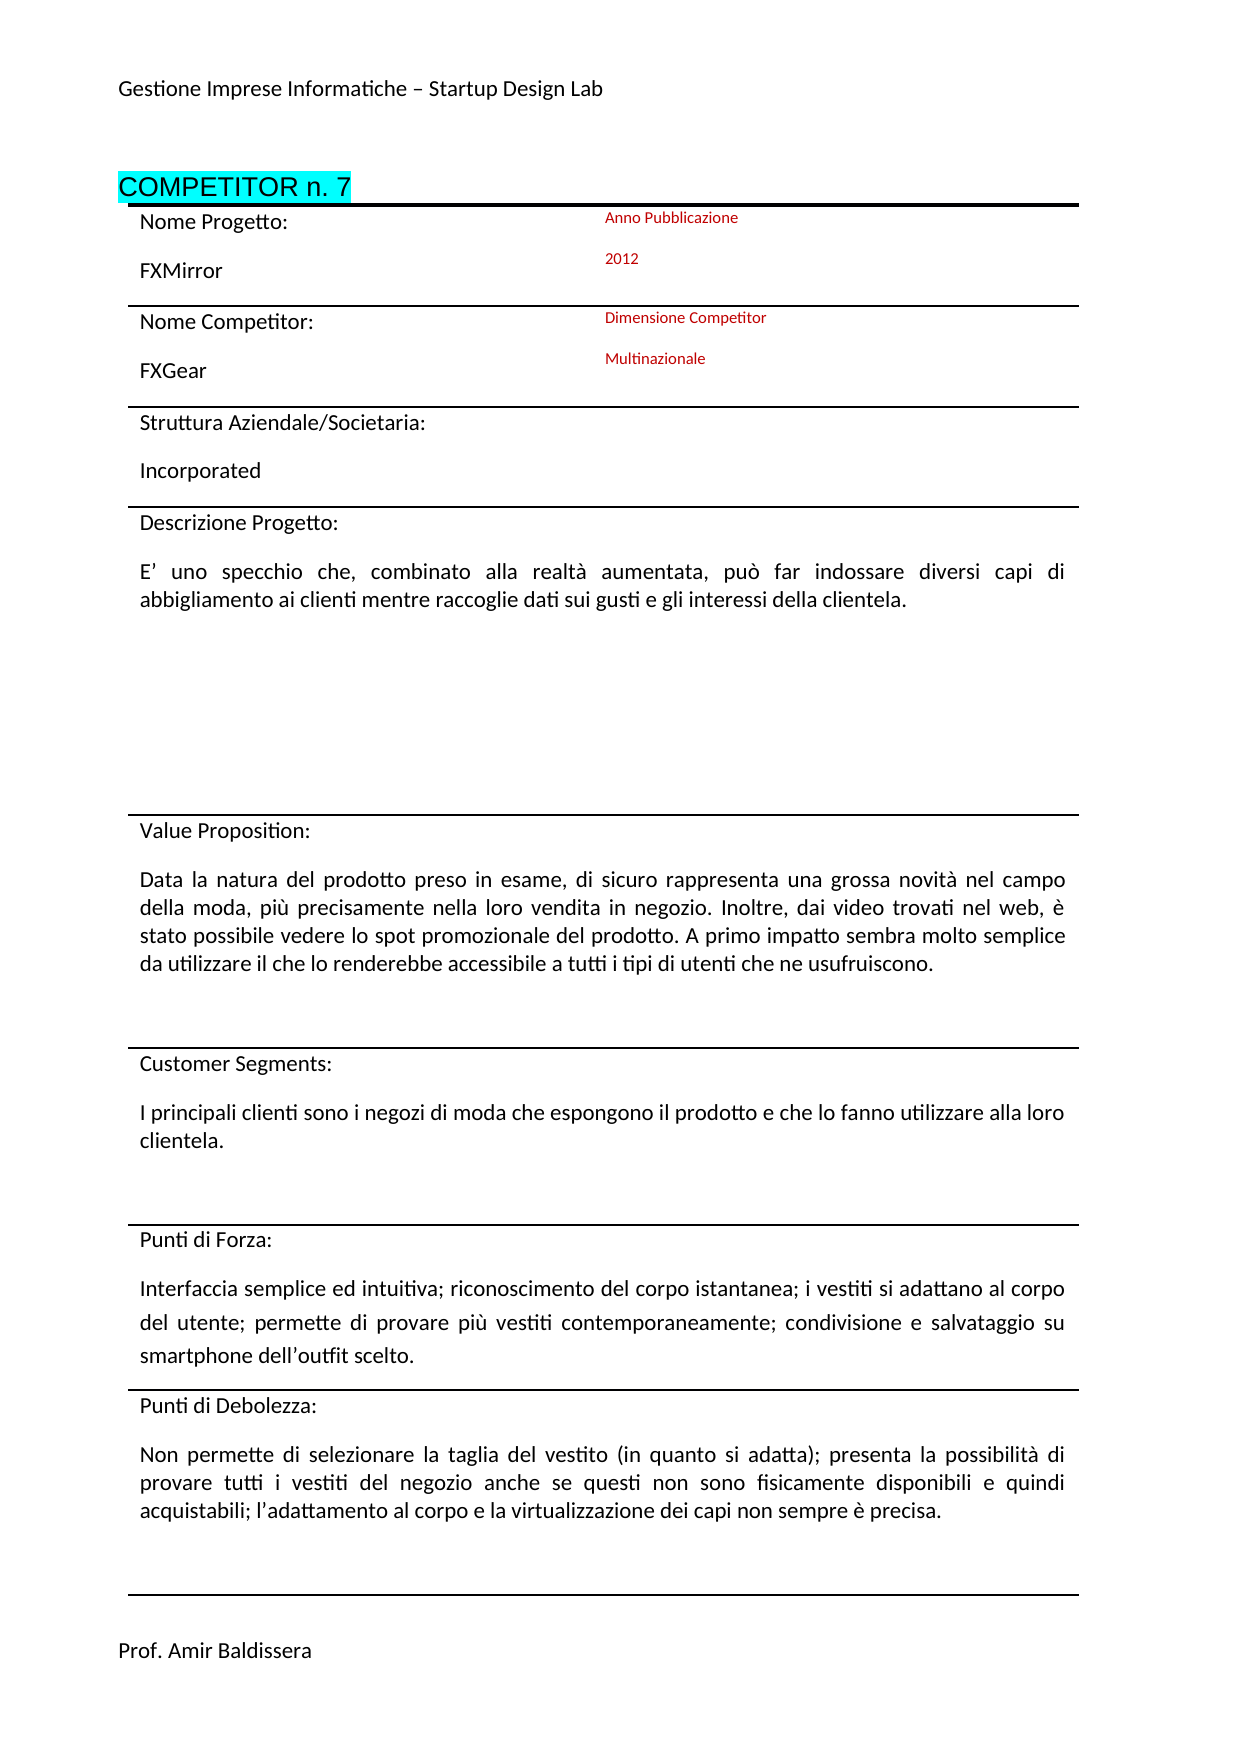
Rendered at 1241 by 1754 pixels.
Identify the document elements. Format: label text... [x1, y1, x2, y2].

table_cell Customer Segments: I principali clienti sono i negozi di moda che espongono il prodotto e che lo fanno utilizzare alla loro clientela. [128, 1049, 1078, 1223]
table_cell Descrizione Progetto: E’ uno specchio che, combinato alla realtà aumentata, può far indossare diversi capi di abbigliamento ai clienti mentre raccoglie dati sui gusti e gli interessi della clientela. [128, 508, 1078, 814]
table_cell Value Proposition: Data la natura del prodotto preso in esame, di sicuro rappresenta una grossa novità nel campo della moda, più precisamente nella loro vendita in negozio. Inoltre, dai video trovati nel web, è stato possibile vedere lo spot promozionale del prodotto. A primo impatto sembra molto semplice da utilizzare il che lo renderebbe accessibile a tutti i tipi di utenti che ne usufruiscono. [128, 816, 1078, 1047]
table_header Anno Pubblicazione 2012 [594, 207, 1078, 305]
table_cell Dimensione Competitor Multinazionale [594, 307, 1078, 406]
table_cell Punti di Forza: Interfaccia semplice ed intuitiva; riconoscimento del corpo istantanea; i vestiti si adattano al corpo del utente; permette di provare più vestiti contemporaneamente; condivisione e salvataggio su smartphone dell’outfit scelto. [128, 1226, 1078, 1389]
table_cell Punti di Debolezza: Non permette di selezionare la taglia del vestito (in quanto si adatta); presenta la possibilità di provare tutti i vestiti del negozio anche se questi non sono fisicamente disponibili e quindi acquistabili; l’adattamento al corpo e la virtualizzazione dei capi non sempre è precisa. [128, 1391, 1078, 1594]
table_cell Struttura Aziendale/Societaria: Incorporated [128, 408, 1078, 506]
table_header Nome Progetto: FXMirror [128, 207, 593, 305]
subtitle COMPETITOR n. 7 [118, 171, 1122, 203]
table_cell Nome Competitor: FXGear [128, 307, 593, 406]
